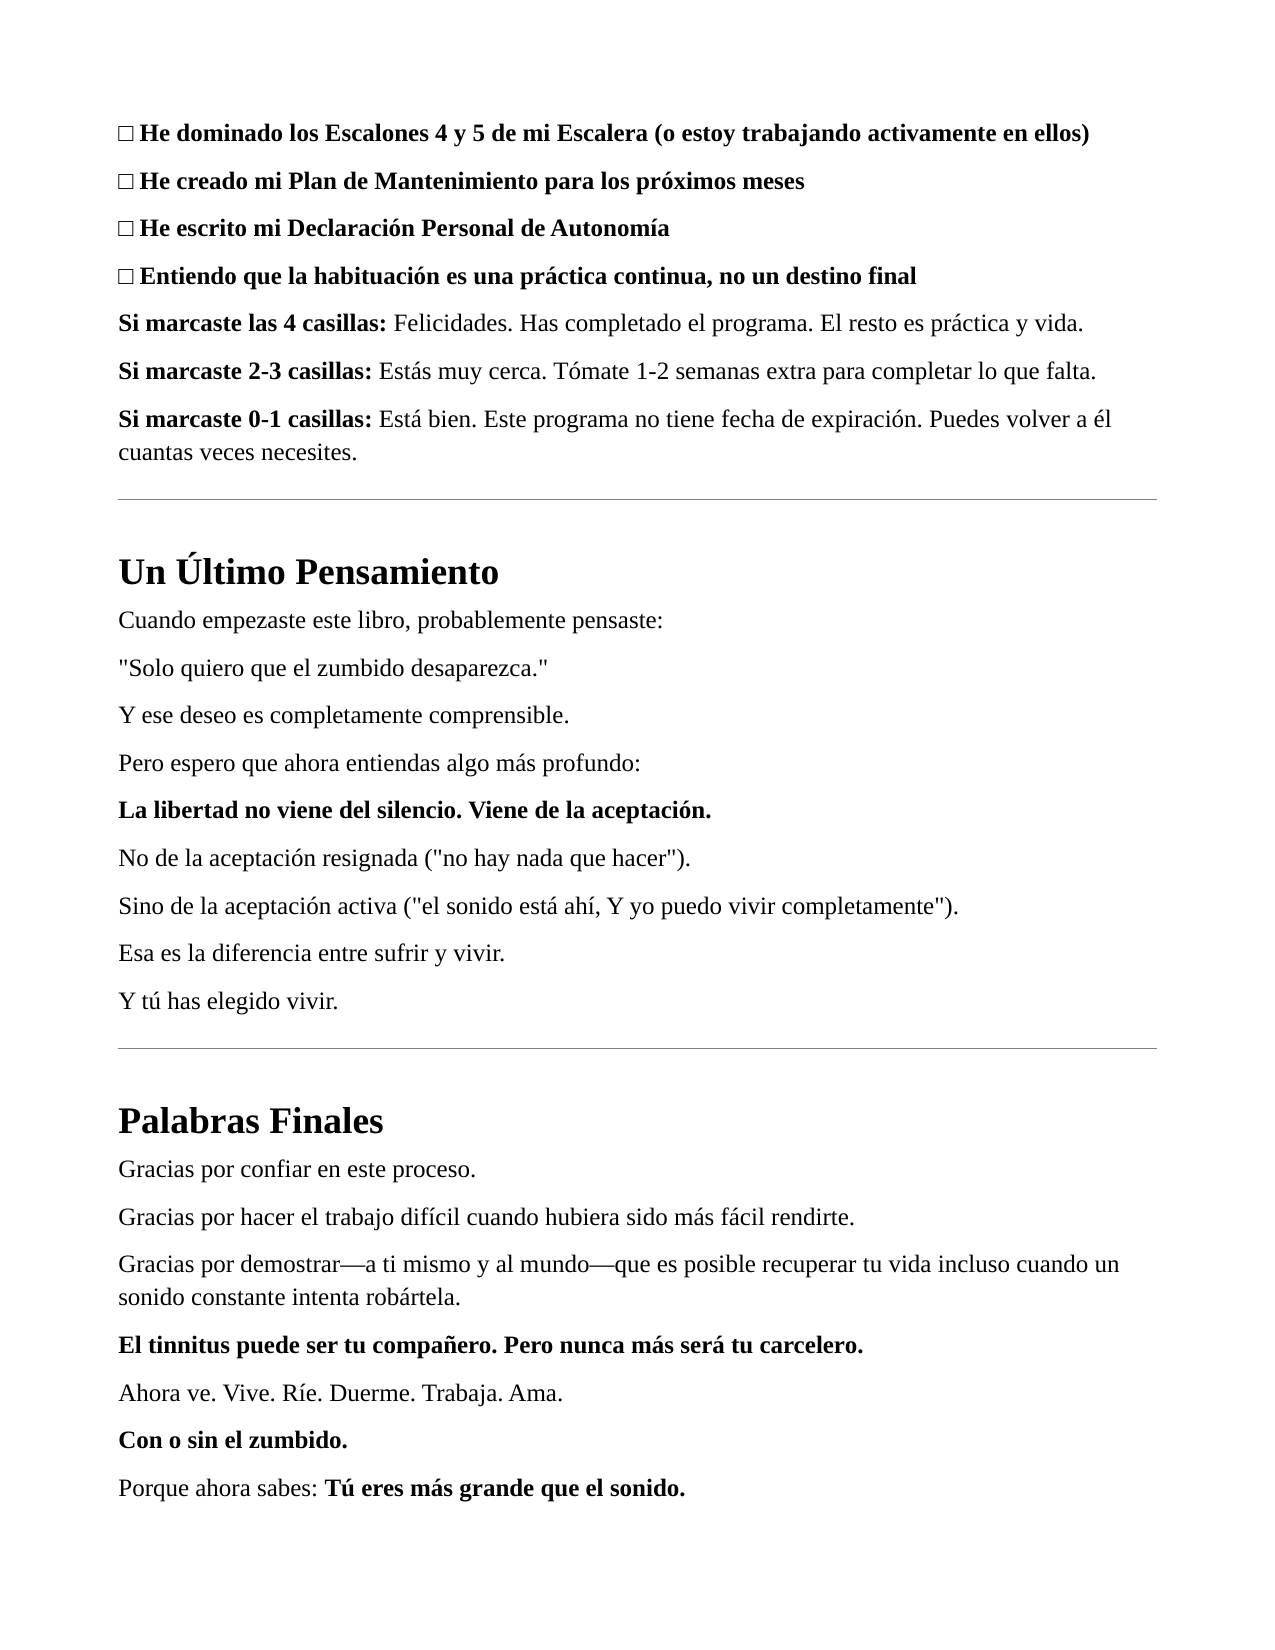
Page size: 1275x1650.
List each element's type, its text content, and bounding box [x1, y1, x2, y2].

text Gracias por demostrar—a ti mismo y al mundo—que es posible recuperar tu vida incluso cuando un sonido constante intenta robártela. [118, 1249, 1157, 1311]
text "Solo quiero que el zumbido desaparezca." [118, 653, 1157, 681]
subtitle Palabras Finales [118, 1099, 1157, 1142]
text Ahora ve. Vive. Ríe. Duerme. Trabaja. Ama. [118, 1378, 1157, 1406]
text □ He escrito mi Declaración Personal de Autonomía [118, 213, 1157, 242]
text □ Entiendo que la habituación es una práctica continua, no un destino final [118, 261, 1157, 290]
text Porque ahora sabes: Tú eres más grande que el sonido. [118, 1473, 1157, 1502]
text La libertad no viene del silencio. Viene de la aceptación. [118, 796, 1157, 824]
text □ He creado mi Plan de Mantenimiento para los próximos meses [118, 166, 1157, 194]
text Gracias por confiar en este proceso. [118, 1154, 1157, 1183]
text □ He dominado los Escalones 4 y 5 de mi Escalera (o estoy trabajando activamente en ellos) [118, 118, 1157, 147]
text No de la aceptación resignada ("no hay nada que hacer"). [118, 843, 1157, 872]
text Sino de la aceptación activa ("el sonido está ahí, Y yo puedo vivir completamente"). [118, 891, 1157, 919]
text Cuando empezaste este libro, probablemente pensaste: [118, 605, 1157, 634]
subtitle Un Último Pensamiento [118, 549, 1157, 593]
text Si marcaste 2-3 casillas: Estás muy cerca. Tómate 1-2 semanas extra para completar lo que falta. [118, 356, 1157, 385]
text Si marcaste 0-1 casillas: Está bien. Este programa no tiene fecha de expiración. Puedes volver a él cuantas veces necesites. [118, 404, 1157, 466]
text Gracias por hacer el trabajo difícil cuando hubiera sido más fácil rendirte. [118, 1202, 1157, 1231]
text El tinnitus puede ser tu compañero. Pero nunca más será tu carcelero. [118, 1330, 1157, 1359]
text Y tú has elegido vivir. [118, 986, 1157, 1015]
text Esa es la diferencia entre sufrir y vivir. [118, 938, 1157, 967]
text Con o sin el zumbido. [118, 1425, 1157, 1454]
text Y ese deseo es completamente comprensible. [118, 700, 1157, 729]
text Si marcaste las 4 casillas: Felicidades. Has completado el programa. El resto es práctica y vida. [118, 308, 1157, 337]
text Pero espero que ahora entiendas algo más profundo: [118, 748, 1157, 777]
